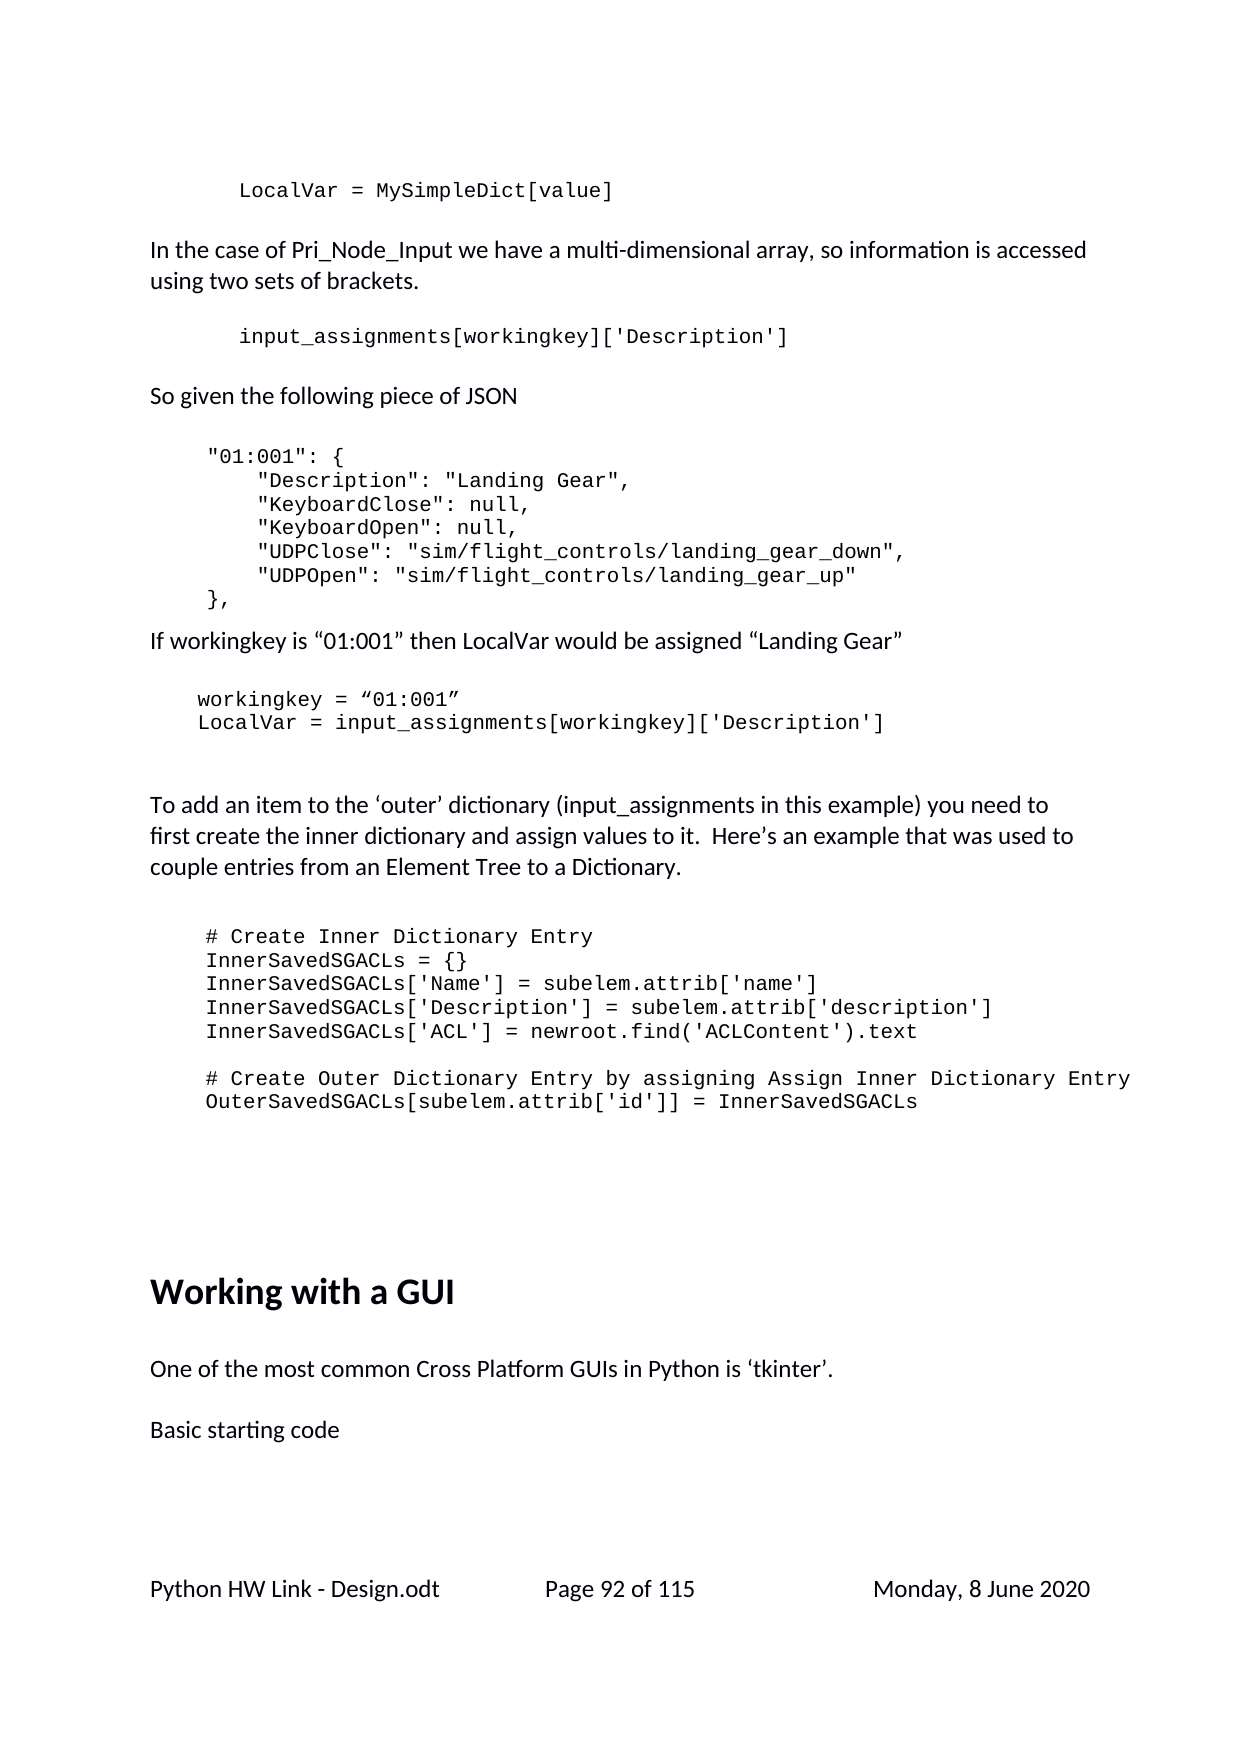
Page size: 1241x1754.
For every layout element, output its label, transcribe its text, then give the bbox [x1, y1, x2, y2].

text To add an item to the ‘outer’ dictionary (input_assignments in this example) you need to first create the inner dictionary and assign values to it. Here’s an example that was used to couple entries from an Element Tree to a Dictionary. [150, 656, 1090, 881]
text So given the following piece of JSON [150, 380, 1090, 411]
text LocalVar = MySimpleDict[value] [150, 181, 1090, 204]
text Basic starting code [150, 1414, 1090, 1444]
text If workingkey is “01:001” then LocalVar would be assigned “Landing Gear” [150, 441, 1090, 656]
text input_assignments[workingkey]['Description'] [150, 326, 1090, 350]
subtitle Working with a GUI [150, 1268, 1090, 1314]
text One of the most common Cross Platform GUIs in Python is ‘tkinter’. [150, 1353, 1090, 1383]
text In the case of Pri_Node_Input we have a multi-dimensional array, so information is accessed using two sets of brackets. [150, 235, 1090, 296]
